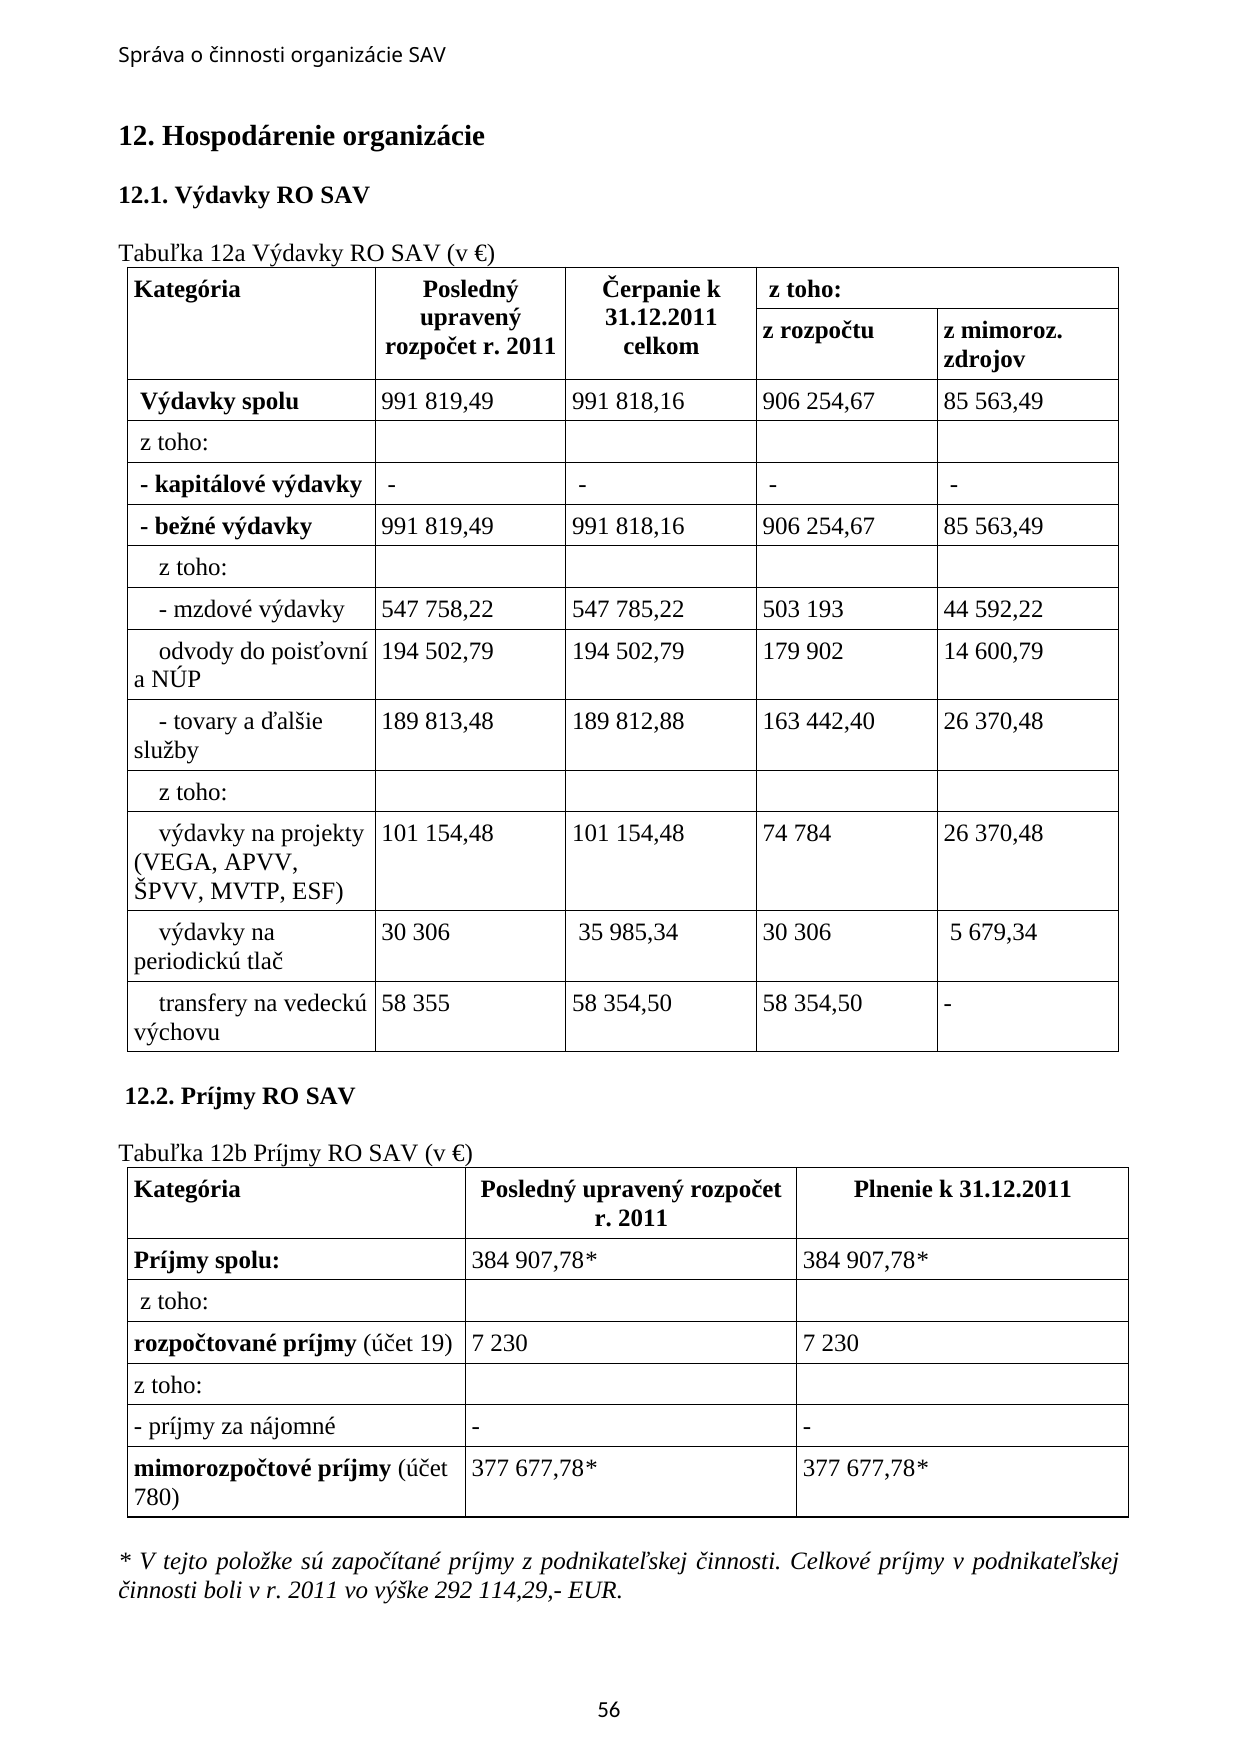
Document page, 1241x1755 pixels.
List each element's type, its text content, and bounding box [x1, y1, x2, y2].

table_cell z toho: [128, 1364, 465, 1404]
table_cell [566, 421, 756, 462]
table_cell - príjmy za nájomné [128, 1405, 465, 1446]
table_cell 906 254,67 [757, 505, 937, 545]
table_cell 85 563,49 [938, 505, 1118, 545]
table_cell 7 230 [797, 1322, 1128, 1363]
table_header Čerpanie k 31.12.2011 celkom [566, 268, 756, 379]
table_cell odvody do poisťovní a NÚP [128, 630, 375, 699]
table_cell [466, 1364, 796, 1404]
table_cell 384 907,78* [797, 1239, 1128, 1279]
table_cell 194 502,79 [566, 630, 756, 699]
table_cell 58 354,50 [757, 982, 937, 1051]
text 12. Hospodárenie organizácie 12.1. Výdavky RO SAV [118, 118, 1122, 209]
text * V tejto položke sú započítané príjmy z podnikateľskej činnosti. Celkové príjmy v podnikateľskej činnosti boli v r. 2011 vo výške 292 114,29,- EUR. [118, 1546, 1122, 1604]
table_cell [566, 771, 756, 811]
table_cell 503 193 [757, 588, 937, 629]
table_cell [757, 771, 937, 811]
table_cell - [757, 463, 937, 504]
table_cell - [566, 463, 756, 504]
table_cell 991 819,49 [376, 505, 565, 545]
table_cell - [797, 1405, 1128, 1446]
table_cell [938, 771, 1118, 811]
table_cell 7 230 [466, 1322, 796, 1363]
table_cell 101 154,48 [566, 812, 756, 910]
table_cell z toho: [128, 1280, 465, 1321]
table_cell - [376, 463, 565, 504]
table_cell [757, 546, 937, 587]
table_cell 30 306 [376, 911, 565, 981]
table_cell 194 502,79 [376, 630, 565, 699]
table_cell 30 306 [757, 911, 937, 981]
table_cell [797, 1364, 1128, 1404]
table_cell - mzdové výdavky [128, 588, 375, 629]
table_header Kategória [128, 268, 375, 379]
table_cell 189 813,48 [376, 700, 565, 769]
table_cell z mimoroz. zdrojov [938, 309, 1118, 379]
table_cell 14 600,79 [938, 630, 1118, 699]
table_header Plnenie k 31.12.2011 [797, 1168, 1128, 1238]
table_cell 377 677,78* [466, 1447, 796, 1516]
table_cell 5 679,34 [938, 911, 1118, 981]
table_cell 384 907,78* [466, 1239, 796, 1279]
table_cell [938, 546, 1118, 587]
table_cell - kapitálové výdavky [128, 463, 375, 504]
table_cell mimorozpočtové príjmy (účet 780) [128, 1447, 465, 1516]
table_cell z toho: [128, 546, 375, 587]
text Tabuľka 12a Výdavky RO SAV (v €) [118, 238, 1122, 267]
text 12.2. Príjmy RO SAV [118, 1081, 1122, 1110]
table_cell [376, 421, 565, 462]
table_header z toho: [757, 268, 1118, 308]
table_cell 906 254,67 [757, 380, 937, 420]
table_cell 44 592,22 [938, 588, 1118, 629]
table_cell výdavky na projekty (VEGA, APVV, ŠPVV, MVTP, ESF) [128, 812, 375, 910]
table_cell 189 812,88 [566, 700, 756, 769]
table_cell 58 355 [376, 982, 565, 1051]
table_cell 991 818,16 [566, 380, 756, 420]
table_cell [566, 546, 756, 587]
table_cell - [938, 982, 1118, 1051]
table_cell [797, 1280, 1128, 1321]
table_cell 26 370,48 [938, 812, 1118, 910]
table_cell - [938, 463, 1118, 504]
table_cell - [466, 1405, 796, 1446]
table_header Posledný upravený rozpočet r. 2011 [376, 268, 565, 379]
text Tabuľka 12b Príjmy RO SAV (v €) [118, 1138, 1122, 1167]
table_header Kategória [128, 1168, 465, 1238]
table_cell 163 442,40 [757, 700, 937, 769]
table_cell Príjmy spolu: [128, 1239, 465, 1279]
table_cell výdavky na periodickú tlač [128, 911, 375, 981]
table_cell [466, 1280, 796, 1321]
table_cell 26 370,48 [938, 700, 1118, 769]
table_cell 547 785,22 [566, 588, 756, 629]
table_cell 74 784 [757, 812, 937, 910]
table_cell - tovary a ďalšie služby [128, 700, 375, 769]
table_cell 547 758,22 [376, 588, 565, 629]
table_cell rozpočtované príjmy (účet 19) [128, 1322, 465, 1363]
table_header Posledný upravený rozpočet r. 2011 [466, 1168, 796, 1238]
table_cell 377 677,78* [797, 1447, 1128, 1516]
table_cell 991 818,16 [566, 505, 756, 545]
table_cell - bežné výdavky [128, 505, 375, 545]
table_cell [376, 771, 565, 811]
table_cell Výdavky spolu [128, 380, 375, 420]
table_cell [376, 546, 565, 587]
table_cell [938, 421, 1118, 462]
table_cell z toho: [128, 421, 375, 462]
table_cell 85 563,49 [938, 380, 1118, 420]
table_cell 58 354,50 [566, 982, 756, 1051]
table_cell 35 985,34 [566, 911, 756, 981]
table_cell 179 902 [757, 630, 937, 699]
table_cell transfery na vedeckú výchovu [128, 982, 375, 1051]
table_cell 101 154,48 [376, 812, 565, 910]
table_cell z rozpočtu [757, 309, 937, 379]
table_cell z toho: [128, 771, 375, 811]
table_cell [757, 421, 937, 462]
table_cell 991 819,49 [376, 380, 565, 420]
